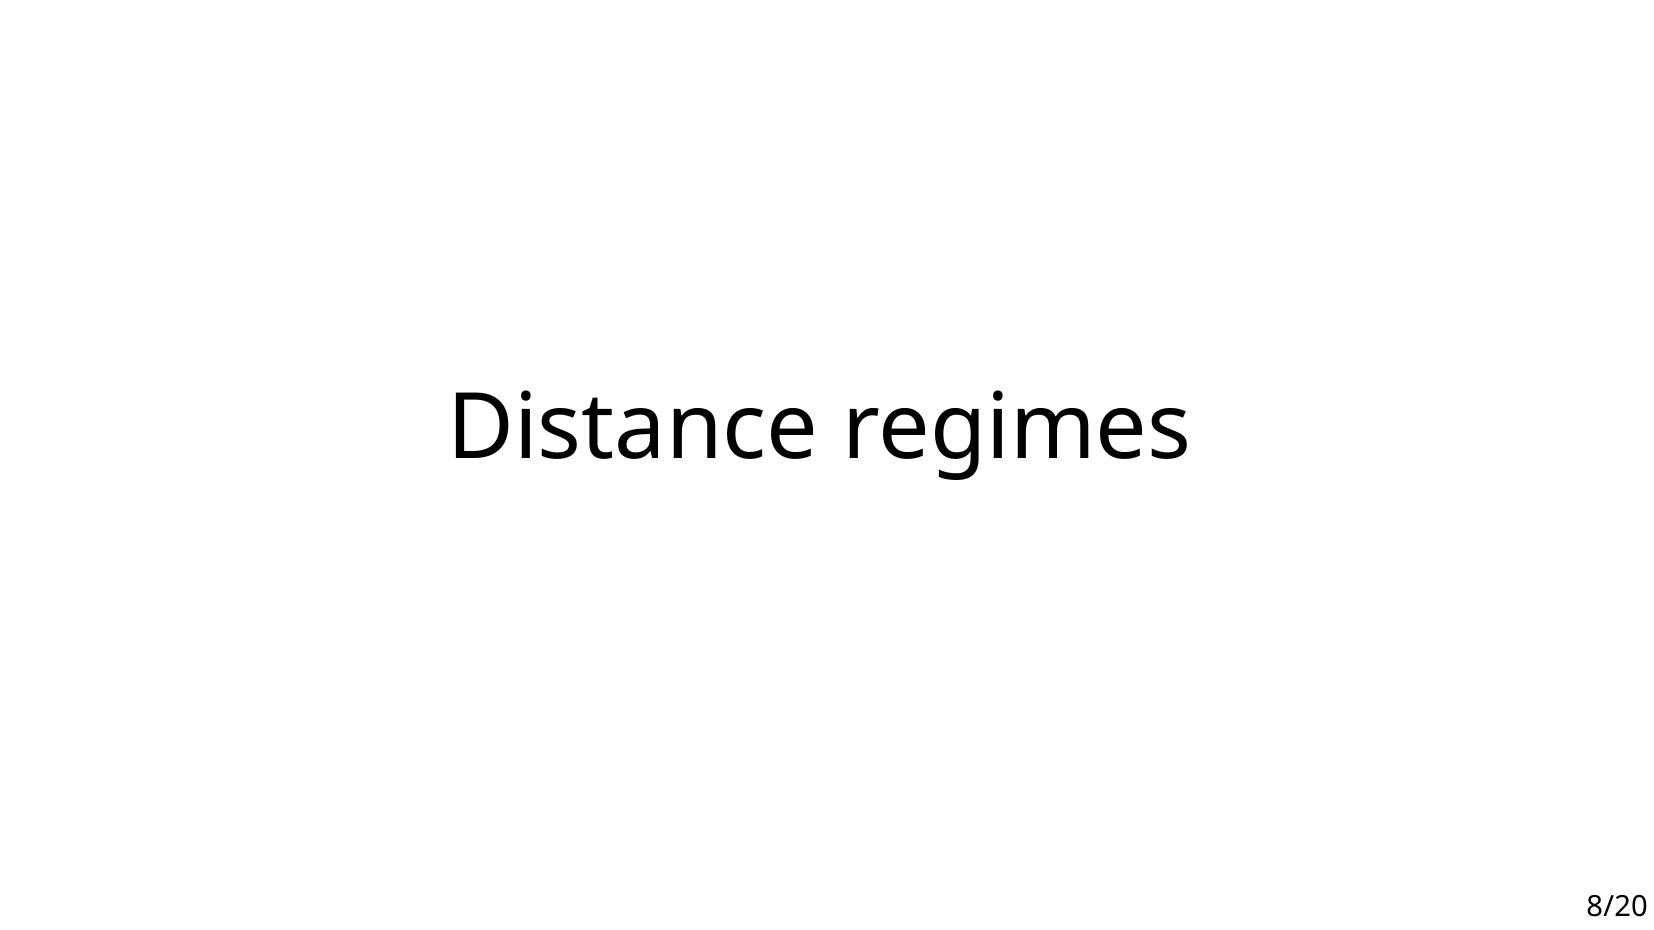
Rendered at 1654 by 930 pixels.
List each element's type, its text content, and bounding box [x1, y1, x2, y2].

title Distance regimes [75, 344, 1564, 501]
